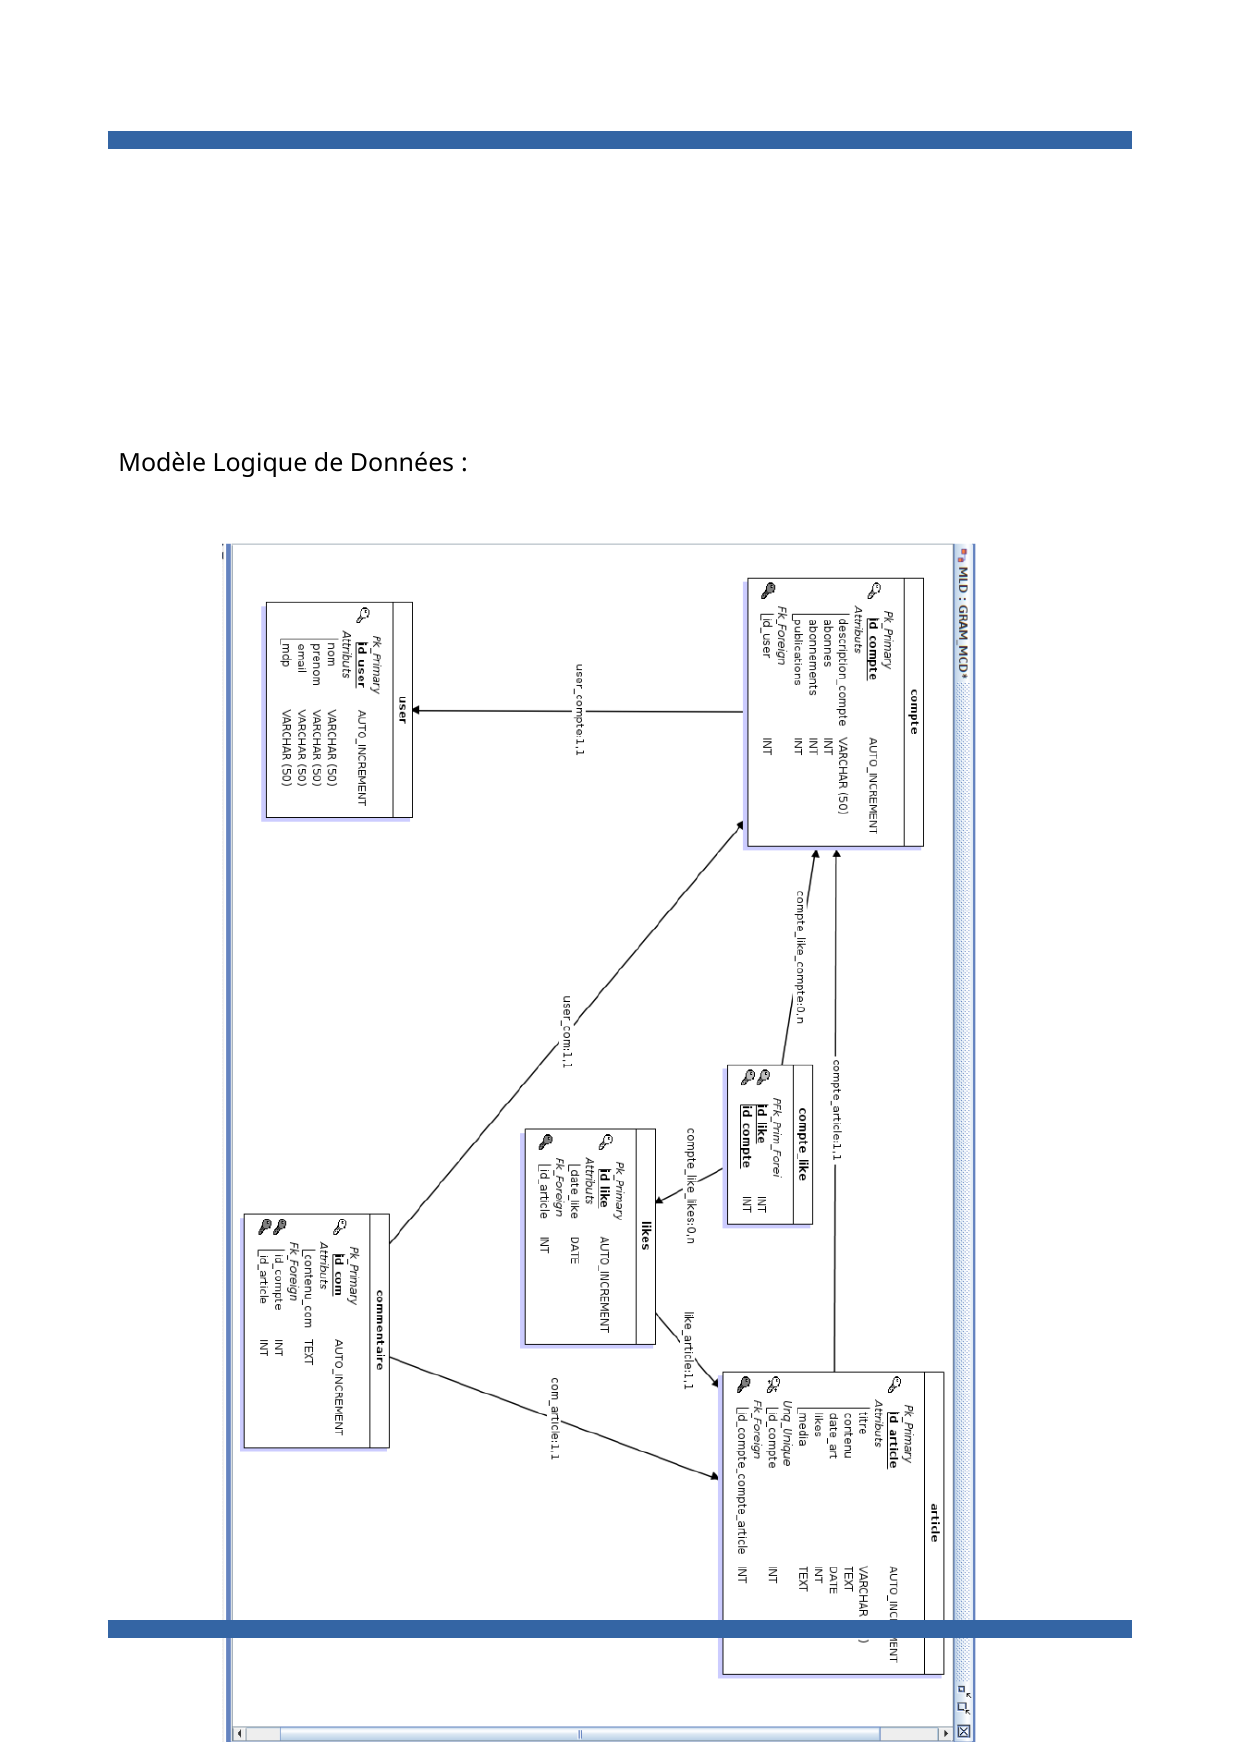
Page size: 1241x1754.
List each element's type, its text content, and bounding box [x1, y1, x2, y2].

text Modèle Logique de Données : [118, 445, 1122, 479]
picture [222, 1638, 976, 1741]
picture [222, 545, 976, 1620]
